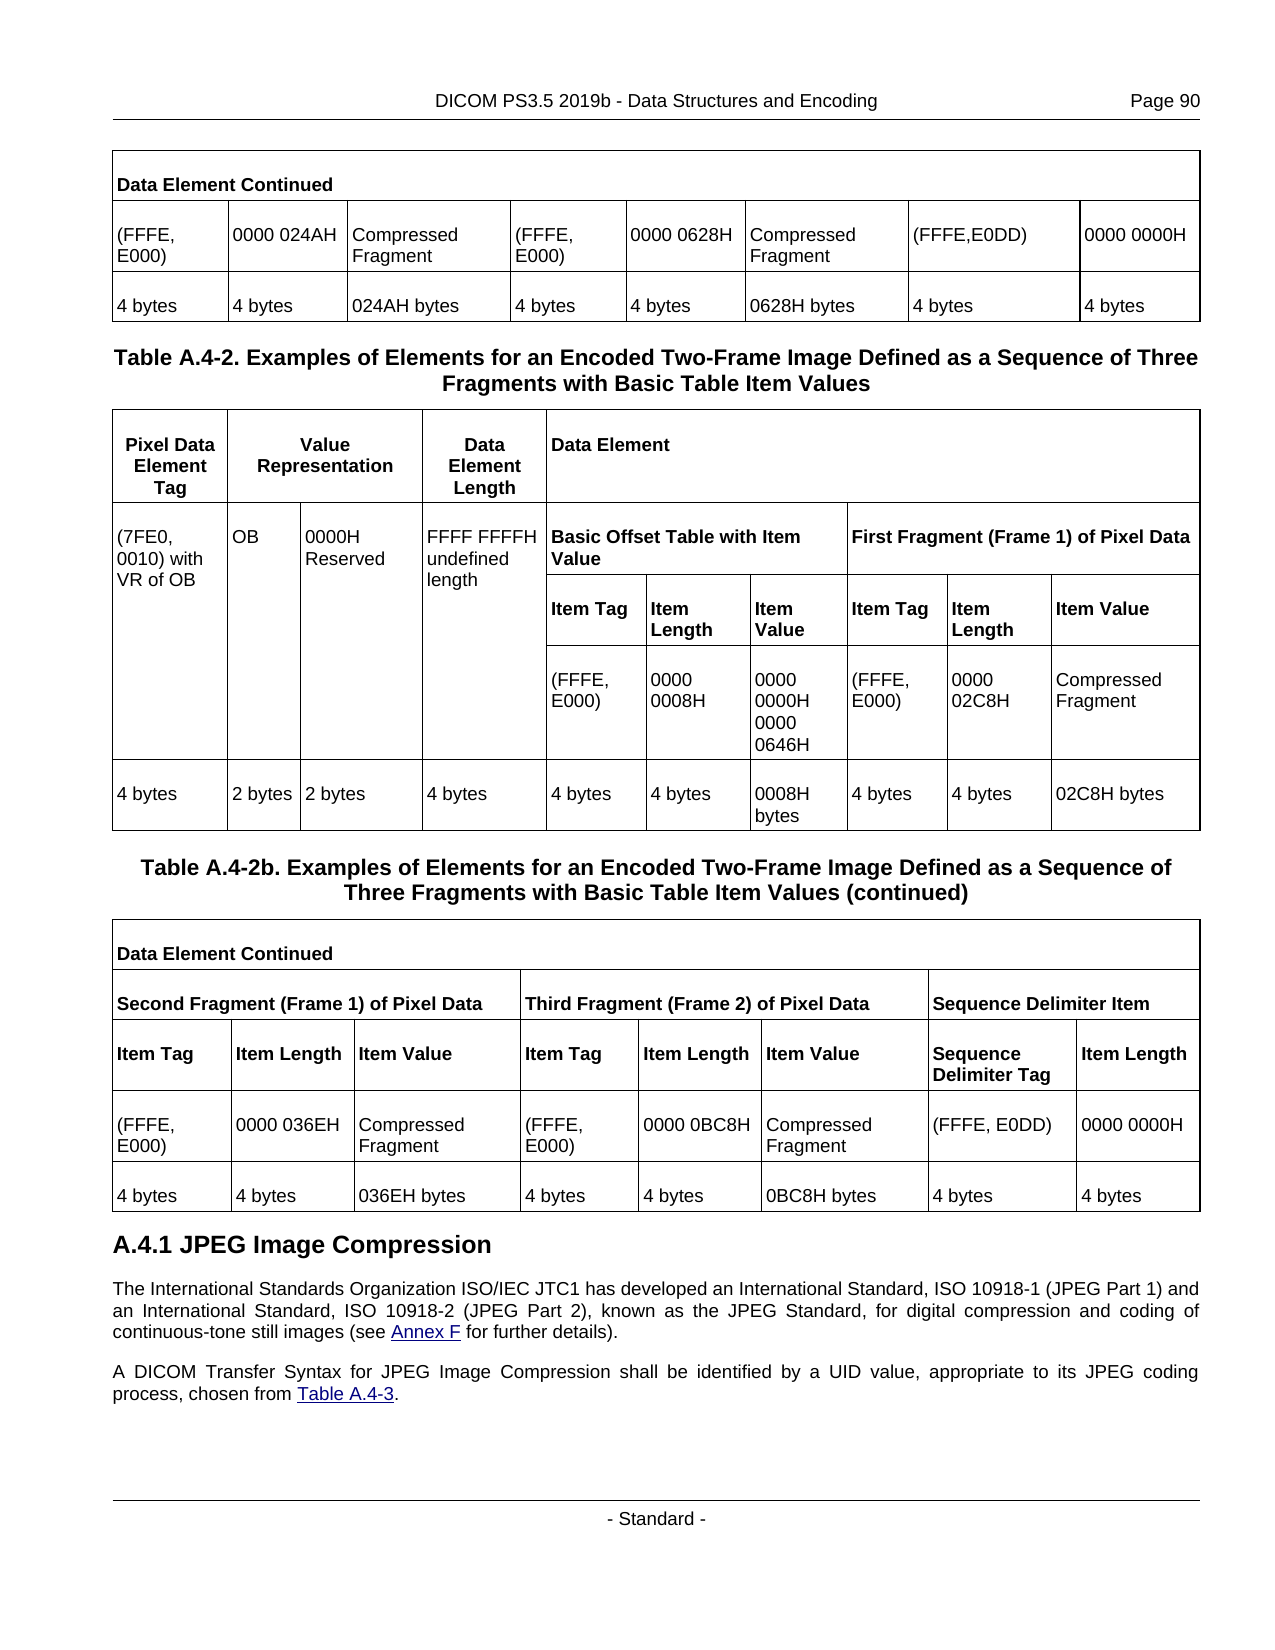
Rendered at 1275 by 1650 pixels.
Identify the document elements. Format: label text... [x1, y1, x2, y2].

table_cell (7FE0, 0010) with VR of OB [113, 503, 227, 759]
table_cell FFFF FFFFH undefined length [423, 503, 546, 759]
table_cell Item Tag [848, 575, 947, 645]
text A.4.1 JPEG Image Compression [112, 1230, 1200, 1259]
table_cell Second Fragment (Frame 1) of Pixel Data [113, 970, 520, 1018]
table_cell 0000H Reserved [301, 503, 422, 759]
table_cell 0000 024AH [229, 201, 347, 271]
table_cell 4 bytes [848, 760, 947, 830]
table_cell 0000 0008H [647, 646, 750, 759]
table_cell Item Tag [547, 575, 646, 645]
table_cell (FFFE, E000) [113, 1091, 231, 1161]
table_cell 0000 0BC8H [639, 1091, 761, 1161]
table_cell 0000 0000H [1081, 201, 1199, 271]
table_cell 4 bytes [948, 760, 1051, 830]
table_cell Item Length [232, 1020, 354, 1090]
table_header Data Element Length [423, 410, 546, 502]
table_cell Item Length [948, 575, 1051, 645]
table_cell 02C8H bytes [1052, 760, 1199, 830]
table_cell 4 bytes [647, 760, 750, 830]
table_cell Basic Offset Table with Item Value [547, 503, 847, 573]
table_cell 0BC8H bytes [762, 1162, 928, 1211]
text Table A.4-2b. Examples of Elements for an Encoded Two-Frame Image Defined as a Sequence of Three Fragments with Basic Table Item Values (continued) [112, 854, 1200, 906]
table_cell Compressed Fragment [355, 1091, 520, 1161]
table_cell 0000 02C8H [948, 646, 1051, 759]
table_cell 4 bytes [1081, 272, 1199, 321]
table_cell 4 bytes [113, 272, 228, 321]
table_header Pixel Data Element Tag [113, 410, 227, 502]
table_cell Item Length [647, 575, 750, 645]
table_cell 4 bytes [521, 1162, 638, 1211]
table_cell 4 bytes [639, 1162, 761, 1211]
table_cell 4 bytes [929, 1162, 1076, 1211]
table_header Data Element Continued [113, 151, 1199, 200]
table_cell Compressed Fragment [762, 1091, 928, 1161]
table_cell 0628H bytes [746, 272, 908, 321]
table_cell 2 bytes [228, 760, 300, 830]
table_header Value Representation [228, 410, 422, 502]
table_cell Item Value [751, 575, 847, 645]
table_cell 4 bytes [229, 272, 347, 321]
table_cell Item Value [1052, 575, 1199, 645]
table_cell 4 bytes [547, 760, 646, 830]
table_cell 024AH bytes [348, 272, 510, 321]
table_cell Compressed Fragment [348, 201, 510, 271]
table_cell 0008H bytes [751, 760, 847, 830]
text The International Standards Organization ISO/IEC JTC1 has developed an International Standard, ISO 10918-1 (JPEG Part 1) and an International Standard, ISO 10918-2 (JPEG Part 2), known as the JPEG Standard, for digital compression and coding of continuous-tone still images (see Annex F for further details). [112, 1278, 1200, 1343]
table_cell 4 bytes [909, 272, 1079, 321]
table_cell (FFFE, E000) [511, 201, 626, 271]
table_cell (FFFE, E000) [113, 201, 228, 271]
text Table A.4-2. Examples of Elements for an Encoded Two-Frame Image Defined as a Sequence of Three Fragments with Basic Table Item Values [112, 344, 1200, 396]
table_cell Sequence Delimiter Item [929, 970, 1199, 1018]
table_cell Item Value [355, 1020, 520, 1090]
table_cell 4 bytes [423, 760, 546, 830]
table_cell 0000 0000H 0000 0646H [751, 646, 847, 759]
table_header Data Element Continued [113, 920, 1199, 969]
table_cell Compressed Fragment [1052, 646, 1199, 759]
table_cell 0000 0628H [627, 201, 745, 271]
table_cell 4 bytes [511, 272, 626, 321]
table_cell 4 bytes [232, 1162, 354, 1211]
table_cell Third Fragment (Frame 2) of Pixel Data [521, 970, 928, 1018]
table_cell Compressed Fragment [746, 201, 908, 271]
table_cell 0000 0000H [1077, 1091, 1199, 1161]
table_cell Item Tag [113, 1020, 231, 1090]
table_cell (FFFE, E000) [521, 1091, 638, 1161]
table_cell Item Length [639, 1020, 761, 1090]
table_cell 4 bytes [1077, 1162, 1199, 1211]
table_cell Item Value [762, 1020, 928, 1090]
table_cell First Fragment (Frame 1) of Pixel Data [848, 503, 1199, 573]
table_cell OB [228, 503, 300, 759]
table_cell Item Tag [521, 1020, 638, 1090]
table_cell 0000 036EH [232, 1091, 354, 1161]
table_cell 4 bytes [113, 760, 227, 830]
table_cell (FFFE, E000) [848, 646, 947, 759]
table_cell (FFFE, E0DD) [929, 1091, 1076, 1161]
table_cell 4 bytes [627, 272, 745, 321]
table_cell (FFFE, E000) [547, 646, 646, 759]
table_cell Sequence Delimiter Tag [929, 1020, 1076, 1090]
text A DICOM Transfer Syntax for JPEG Image Compression shall be identified by a UID value, appropriate to its JPEG coding process, chosen from Table A.4-3. [112, 1361, 1200, 1404]
table_cell 4 bytes [113, 1162, 231, 1211]
table_header Data Element [547, 410, 1199, 502]
table_cell (FFFE,E0DD) [909, 201, 1079, 271]
table_cell Item Length [1077, 1020, 1199, 1090]
table_cell 2 bytes [301, 760, 422, 830]
table_cell 036EH bytes [355, 1162, 520, 1211]
